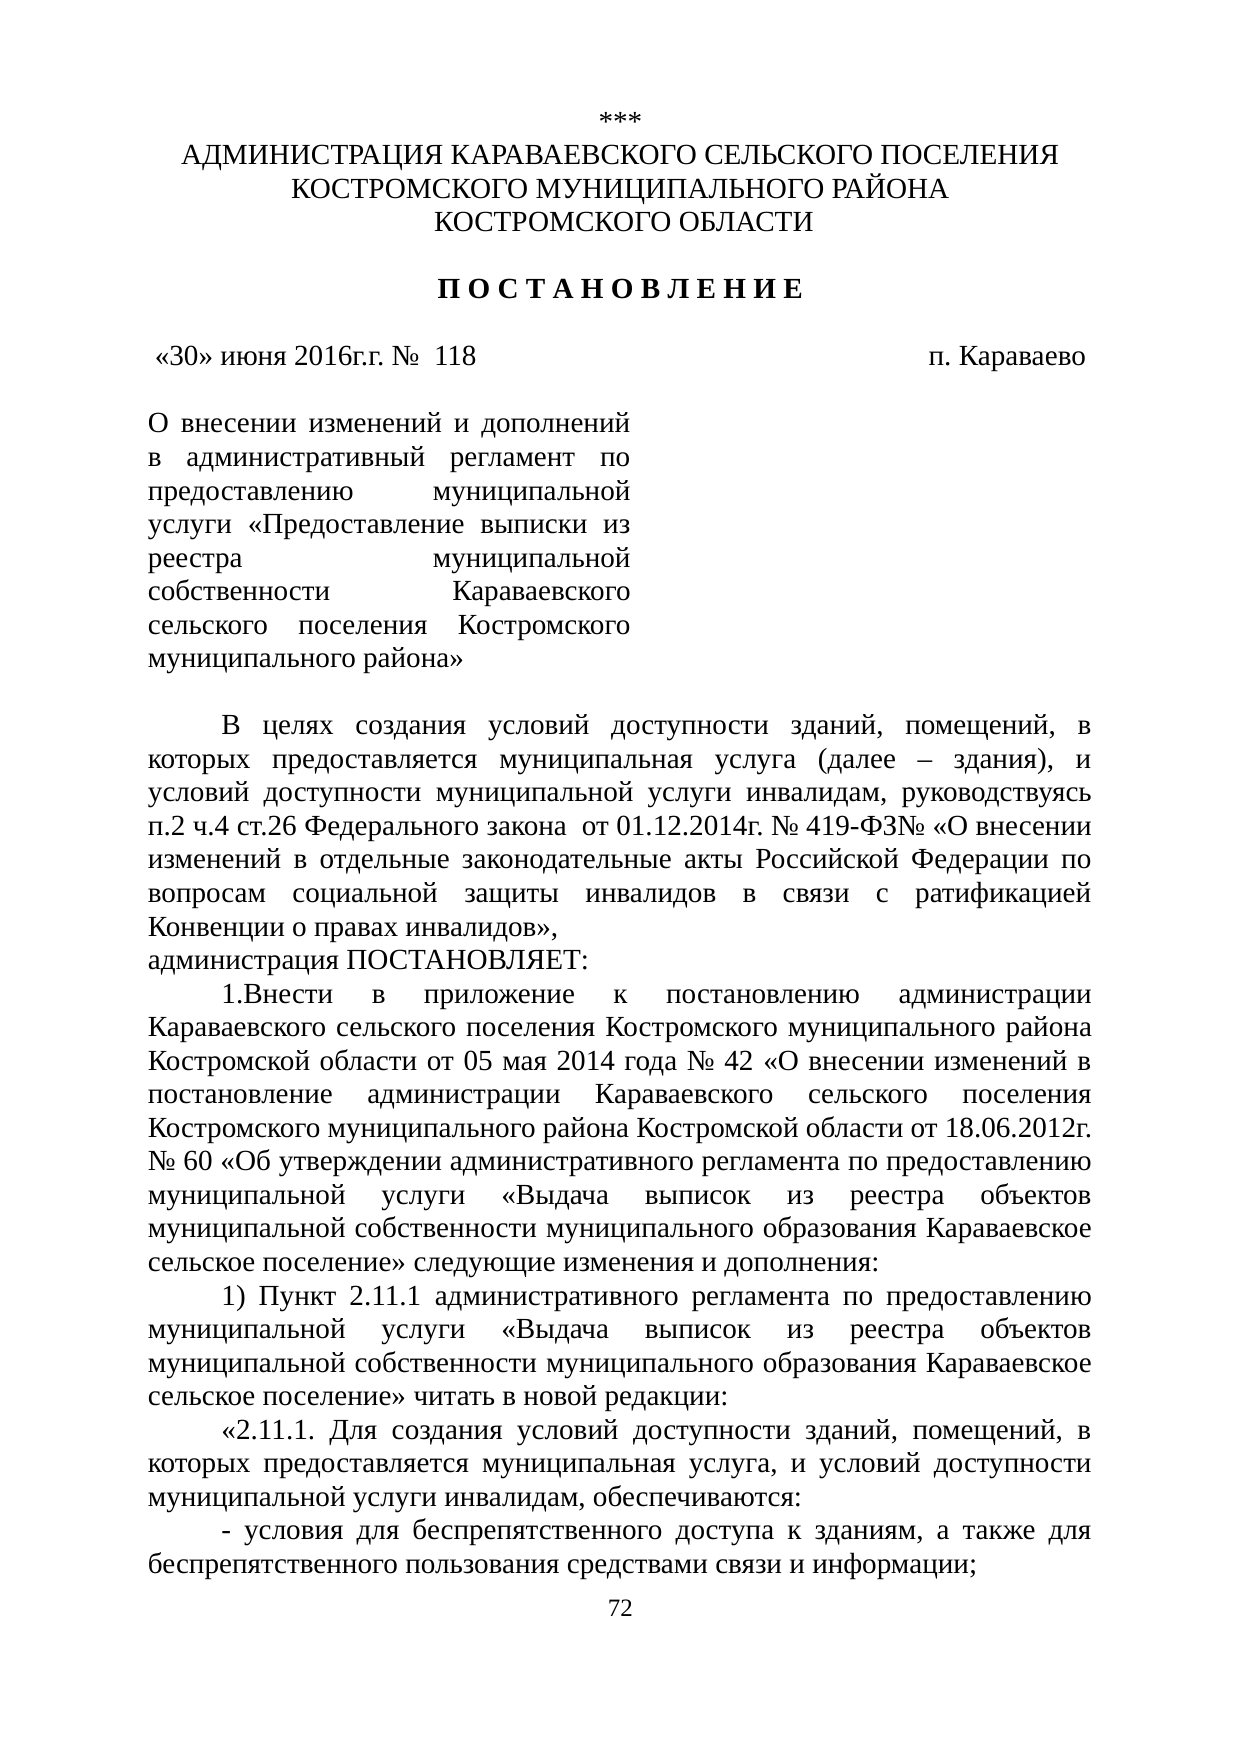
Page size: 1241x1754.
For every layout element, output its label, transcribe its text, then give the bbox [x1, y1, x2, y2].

text - условия для беспрепятственного доступа к зданиям, а также для беспрепятственного пользования средствами связи и информации; [148, 1512, 1092, 1579]
text АДМИНИСТРАЦИЯ КАРАВАЕВСКОГО СЕЛЬСКОГО ПОСЕЛЕНИЯ КОСТРОМСКОГО МУНИЦИПАЛЬНОГО РАЙОНА [148, 137, 1092, 204]
text «30» июня 2016г.г. № 118 п. Караваево [148, 338, 1092, 372]
text 1) Пункт 2.11.1 административного регламента по предоставлению муниципальной услуги «Выдача выписок из реестра объектов муниципальной собственности муниципального образования Караваевское сельское поселение» читать в новой редакции: [148, 1278, 1092, 1412]
text О внесении изменений и дополнений в административный регламент по предоставлению муниципальной услуги «Предоставление выписки из реестра муниципальной собственности Караваевского сельского поселения Костромского муниципального района» [148, 406, 631, 674]
text 1.Внести в приложение к постановлению администрации Караваевского сельского поселения Костромского муниципального района Костромской области от 05 мая 2014 года № 42 «О внесении изменений в постановление администрации Караваевского сельского поселения Костромского муниципального района Костромской области от 18.06.2012г. № 60 «Об утверждении административного регламента по предоставлению муниципальной услуги «Выдача выписок из реестра объектов муниципальной собственности муниципального образования Караваевское сельское поселение» следующие изменения и дополнения: [148, 976, 1092, 1278]
text В целях создания условий доступности зданий, помещений, в которых предоставляется муниципальная услуга (далее – здания), и условий доступности муниципальной услуги инвалидам, руководствуясь п.2 ч.4 ст.26 Федерального закона от 01.12.2014г. № 419-ФЗ№ «О внесении изменений в отдельные законодательные акты Российской Федерации по вопросам социальной защиты инвалидов в связи с ратификацией Конвенции о правах инвалидов», [148, 707, 1092, 942]
text П О С Т А Н О В Л Е Н И Е [148, 271, 1092, 305]
text *** [148, 104, 1092, 137]
text администрация ПОСТАНОВЛЯЕТ: [148, 942, 1092, 976]
text КОСТРОМСКОГО ОБЛАСТИ [148, 204, 1092, 238]
text «2.11.1. Для создания условий доступности зданий, помещений, в которых предоставляется муниципальная услуга, и условий доступности муниципальной услуги инвалидам, обеспечиваются: [148, 1412, 1092, 1512]
